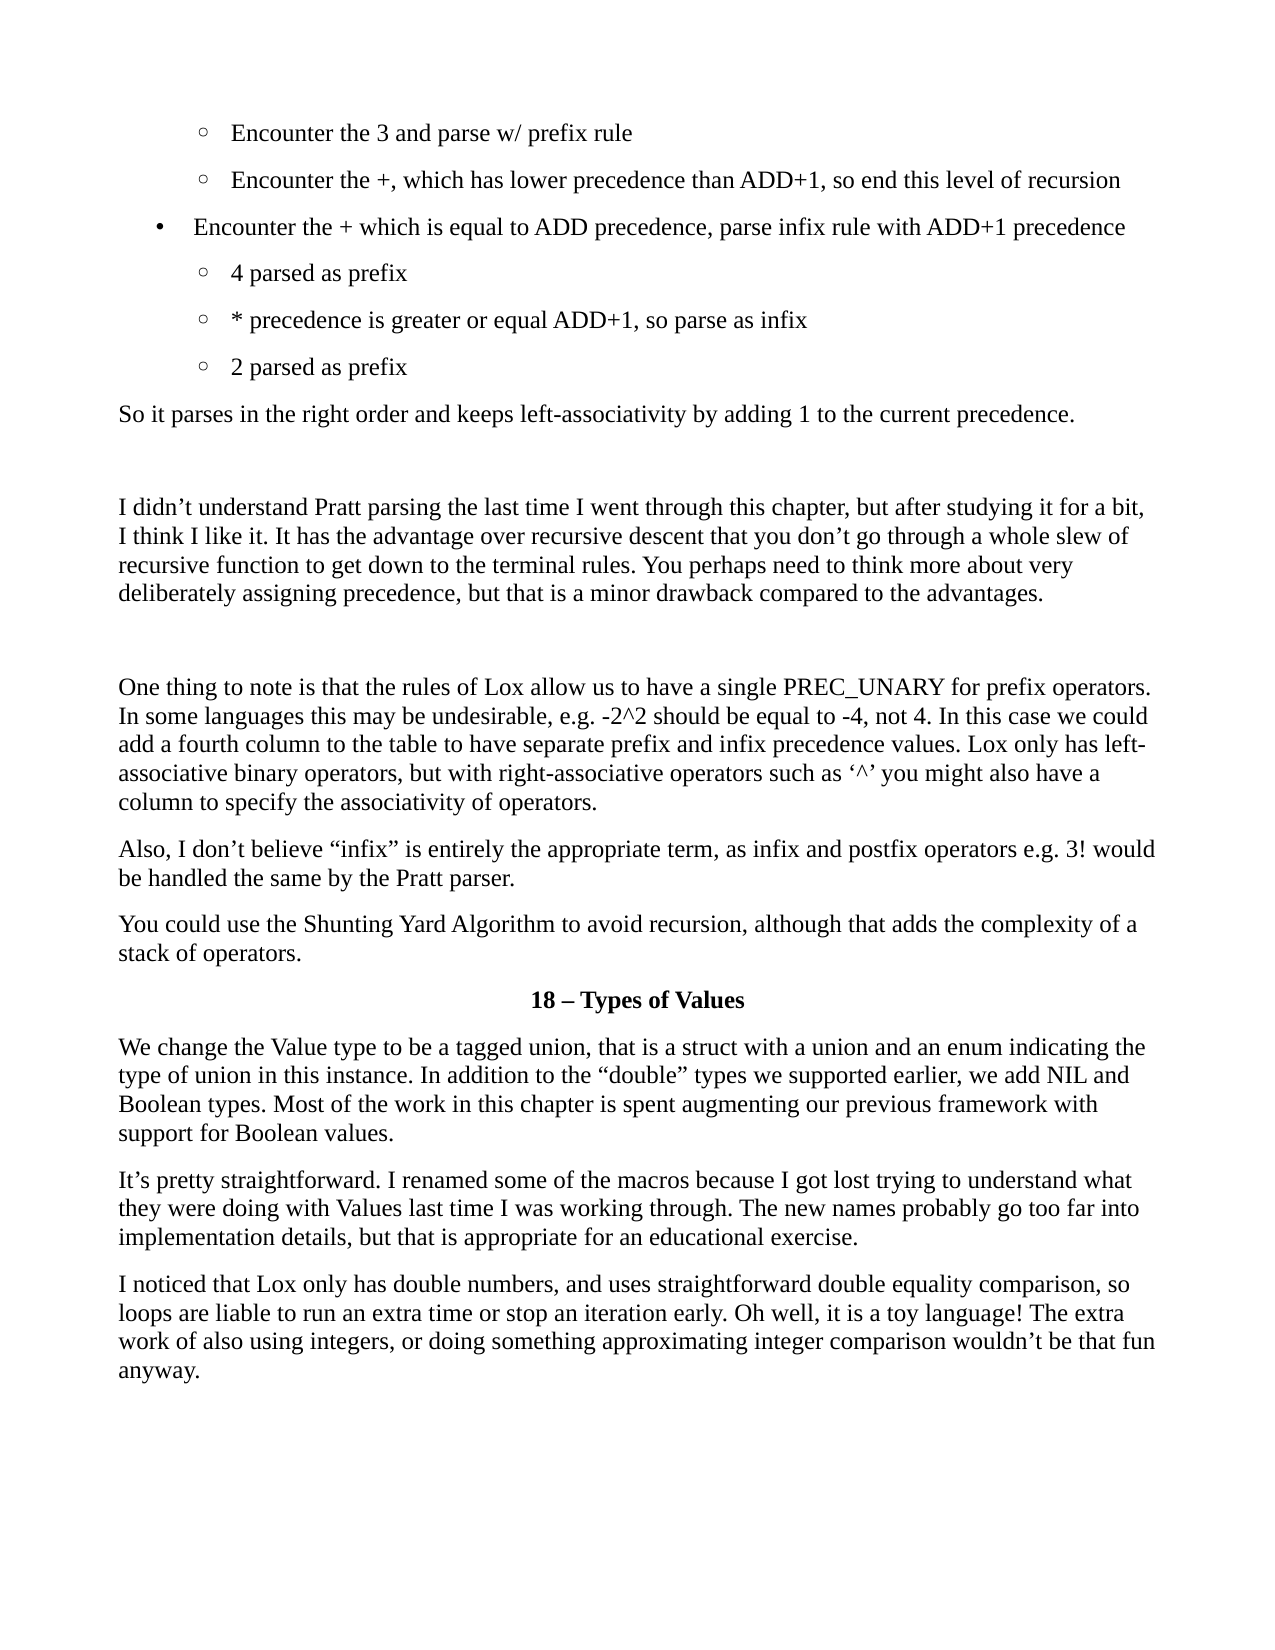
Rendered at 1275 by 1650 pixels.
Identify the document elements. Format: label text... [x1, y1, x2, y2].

list 4 parsed as prefix [193, 258, 1157, 287]
list 2 parsed as prefix [193, 352, 1157, 381]
text I didn’t understand Pratt parsing the last time I went through this chapter, but after studying it for a bit, I think I like it. It has the advantage over recursive descent that you don’t go through a whole slew of recursive function to get down to the terminal rules. You perhaps need to think more about very deliberately assigning precedence, but that is a minor drawback compared to the advantages. [118, 492, 1157, 607]
text So it parses in the right order and keeps left-associativity by adding 1 to the current precedence. [118, 399, 1157, 427]
text 18 – Types of Values [118, 985, 1157, 1014]
text I noticed that Lox only has double numbers, and uses straightforward double equality comparison, so loops are liable to run an extra time or stop an iteration early. Oh well, it is a toy language! The extra work of also using integers, or doing something approximating integer comparison wouldn’t be that fun anyway. [118, 1269, 1157, 1384]
list Encounter the 3 and parse w/ prefix rule [193, 118, 1157, 147]
text We change the Value type to be a tagged union, that is a struct with a union and an enum indicating the type of union in this instance. In addition to the “double” types we supported earlier, we add NIL and Boolean types. Most of the work in this chapter is spent augmenting our previous framework with support for Boolean values. [118, 1032, 1157, 1147]
text One thing to note is that the rules of Lox allow us to have a single PREC_UNARY for prefix operators. In some languages this may be undesirable, e.g. -2^2 should be equal to -4, not 4. In this case we could add a fourth column to the table to have separate prefix and infix precedence values. Lox only has left-associative binary operators, but with right-associative operators such as ‘^’ you might also have a column to specify the associativity of operators. [118, 672, 1157, 816]
text You could use the Shunting Yard Algorithm to avoid recursion, although that adds the complexity of a stack of operators. [118, 909, 1157, 967]
list * precedence is greater or equal ADD+1, so parse as infix [193, 305, 1157, 334]
list Encounter the + which is equal to ADD precedence, parse infix rule with ADD+1 precedence [156, 212, 1157, 240]
text It’s pretty straightforward. I renamed some of the macros because I got lost trying to understand what they were doing with Values last time I was working through. The new names probably go too far into implementation details, but that is appropriate for an educational exercise. [118, 1165, 1157, 1251]
text Also, I don’t believe “infix” is entirely the appropriate term, as infix and postfix operators e.g. 3! would be handled the same by the Pratt parser. [118, 834, 1157, 891]
list Encounter the +, which has lower precedence than ADD+1, so end this level of recursion [193, 165, 1157, 194]
